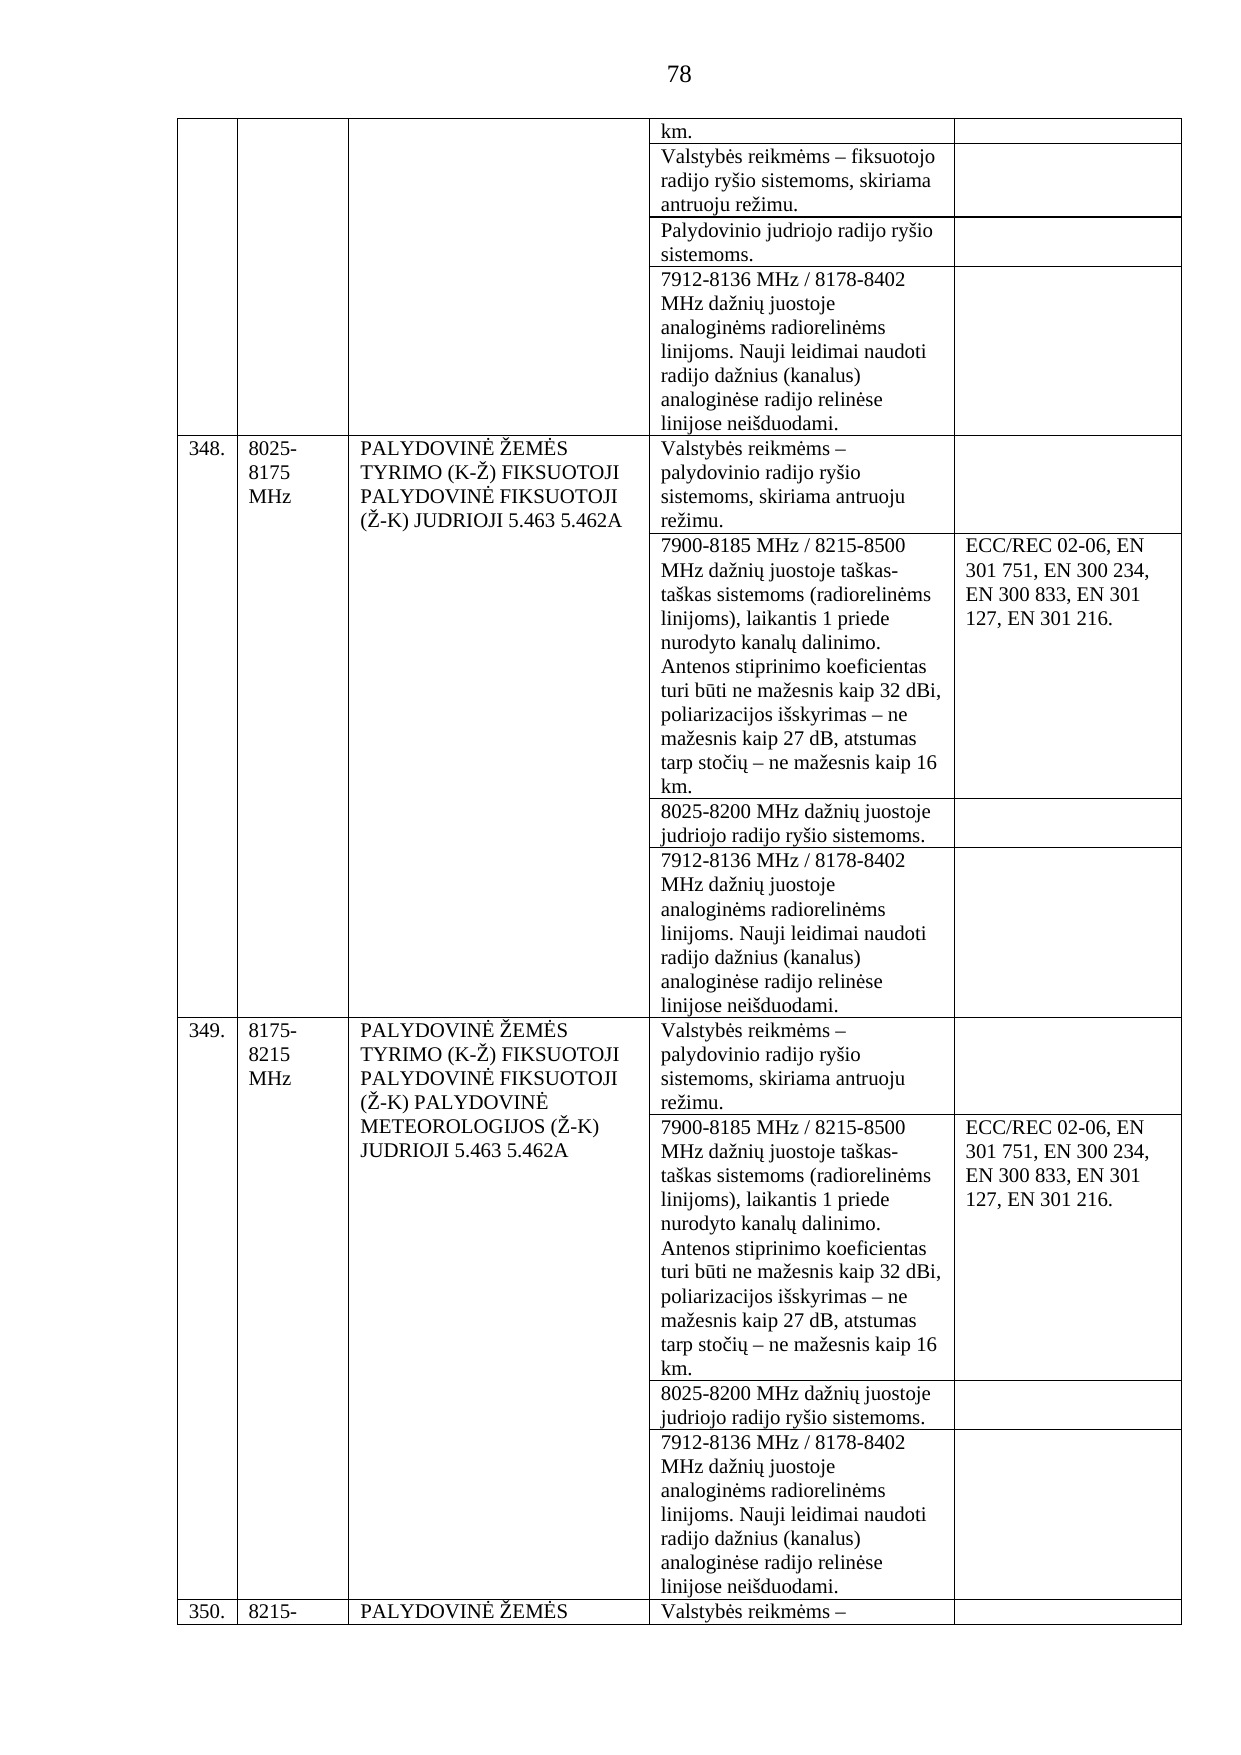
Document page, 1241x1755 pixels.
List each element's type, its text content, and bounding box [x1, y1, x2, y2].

table_cell 7900-8185 MHz / 8215-8500 MHz dažnių juostoje taškas- taškas sistemoms (radiorelinėms linijoms), laikantis 1 priede nurodyto kanalų dalinimo. Antenos stiprinimo koeficientas turi būti ne mažesnis kaip 32 dBi, poliarizacijos išskyrimas – ne mažesnis kaip 27 dB, atstumas tarp stočių – ne mažesnis kaip 16 km. [650, 1115, 954, 1380]
table_cell [955, 436, 1181, 532]
table_cell Valstybės reikmėms – [650, 1600, 954, 1623]
table_cell 8175-8215 MHz [238, 1018, 348, 1598]
table_cell 8025-8175 MHz [238, 436, 348, 1017]
table_cell 8025-8200 MHz dažnių juostoje judriojo radijo ryšio sistemoms. [650, 799, 954, 847]
table_cell Palydovinio judriojo radijo ryšio sistemoms. [650, 218, 954, 266]
table_cell [955, 1430, 1181, 1598]
table_cell Valstybės reikmėms – palydovinio radijo ryšio sistemoms, skiriama antruoju režimu. [650, 1018, 954, 1114]
table_cell Valstybės reikmėms – palydovinio radijo ryšio sistemoms, skiriama antruoju režimu. [650, 436, 954, 532]
table_cell 348. [178, 436, 237, 1017]
table_cell 7900-8185 MHz / 8215-8500 MHz dažnių juostoje taškas- taškas sistemoms (radiorelinėms linijoms), laikantis 1 priede nurodyto kanalų dalinimo. Antenos stiprinimo koeficientas turi būti ne mažesnis kaip 32 dBi, poliarizacijos išskyrimas – ne mažesnis kaip 27 dB, atstumas tarp stočių – ne mažesnis kaip 16 km. [650, 534, 954, 798]
table_cell ECC/REC 02-06, EN 301 751, EN 300 234, EN 300 833, EN 301 127, EN 301 216. [955, 1115, 1181, 1380]
table_cell [349, 119, 649, 435]
table_cell [178, 119, 237, 435]
table_cell Valstybės reikmėms – fiksuotojo radijo ryšio sistemoms, skiriama antruoju režimu. [650, 144, 954, 216]
table_cell [955, 267, 1181, 435]
table_cell 349. [178, 1018, 237, 1598]
table_cell 8025-8200 MHz dažnių juostoje judriojo radijo ryšio sistemoms. [650, 1381, 954, 1429]
table_cell PALYDOVINĖ ŽEMĖS [349, 1600, 649, 1623]
table_cell [955, 218, 1181, 266]
table_cell [955, 848, 1181, 1017]
table_cell 8215- [238, 1600, 348, 1623]
table_cell 7912-8136 MHz / 8178-8402 MHz dažnių juostoje analoginėms radiorelinėms linijoms. Nauji leidimai naudoti radijo dažnius (kanalus) analoginėse radijo relinėse linijose neišduodami. [650, 848, 954, 1017]
table_cell [955, 1600, 1181, 1623]
table_cell 7912-8136 MHz / 8178-8402 MHz dažnių juostoje analoginėms radiorelinėms linijoms. Nauji leidimai naudoti radijo dažnius (kanalus) analoginėse radijo relinėse linijose neišduodami. [650, 267, 954, 435]
table_cell km. [650, 119, 954, 143]
table_cell [955, 144, 1181, 216]
table_cell [955, 1018, 1181, 1114]
table_cell ECC/REC 02-06, EN 301 751, EN 300 234, EN 300 833, EN 301 127, EN 301 216. [955, 534, 1181, 798]
table_cell PALYDOVINĖ ŽEMĖS TYRIMO (K-Ž) FIKSUOTOJI PALYDOVINĖ FIKSUOTOJI (Ž-K) JUDRIOJI 5.463 5.462A [349, 436, 649, 1017]
table_cell [238, 119, 348, 435]
table_cell 350. [178, 1600, 237, 1623]
table_cell [955, 119, 1181, 143]
table_cell PALYDOVINĖ ŽEMĖS TYRIMO (K-Ž) FIKSUOTOJI PALYDOVINĖ FIKSUOTOJI (Ž-K) PALYDOVINĖ METEOROLOGIJOS (Ž-K) JUDRIOJI 5.463 5.462A [349, 1018, 649, 1598]
table_cell [955, 1381, 1181, 1429]
table_cell 7912-8136 MHz / 8178-8402 MHz dažnių juostoje analoginėms radiorelinėms linijoms. Nauji leidimai naudoti radijo dažnius (kanalus) analoginėse radijo relinėse linijose neišduodami. [650, 1430, 954, 1598]
table_cell [955, 799, 1181, 847]
